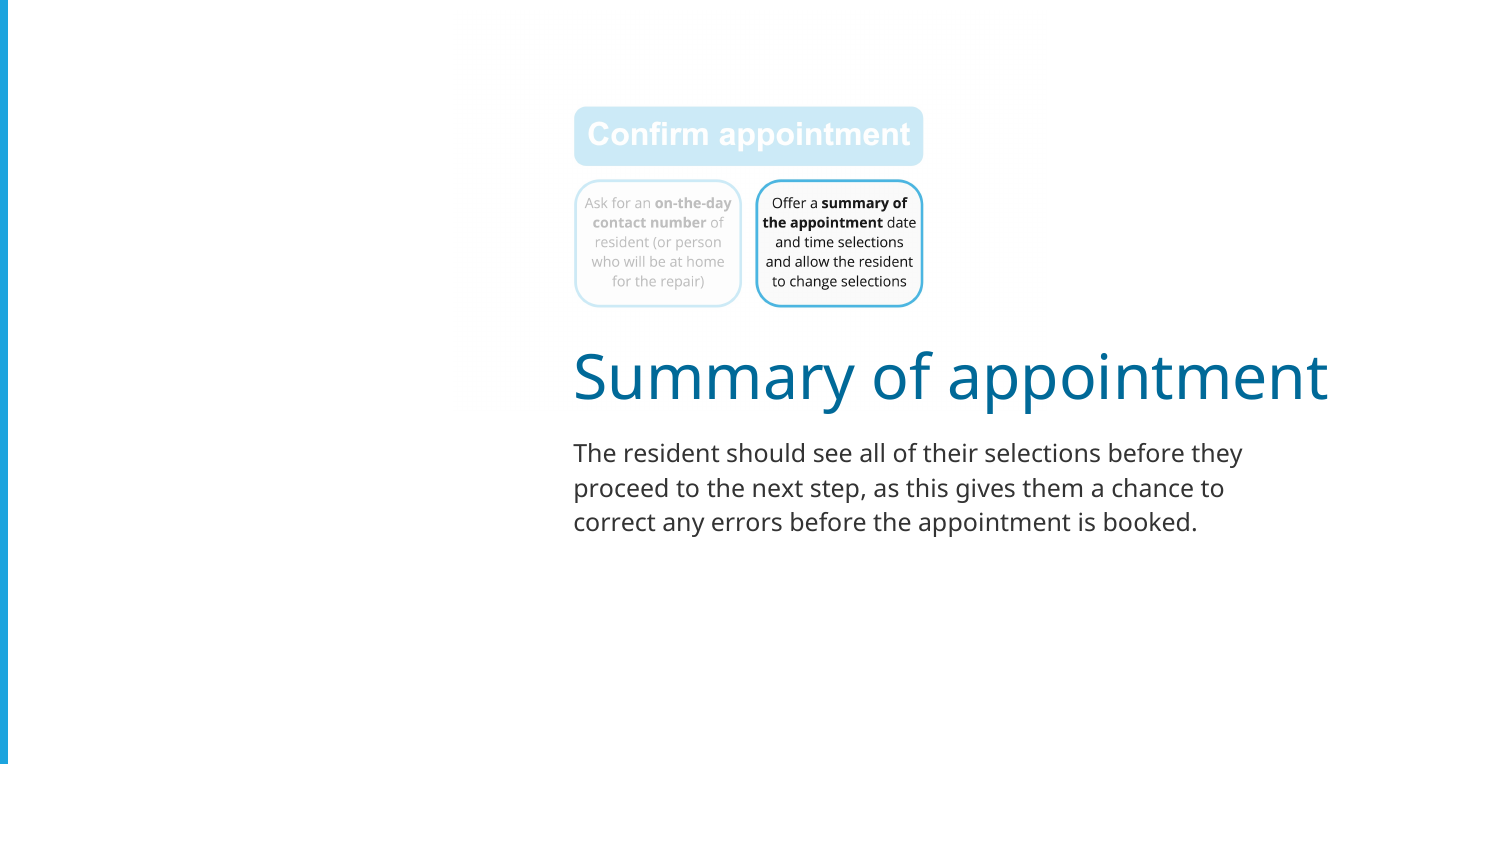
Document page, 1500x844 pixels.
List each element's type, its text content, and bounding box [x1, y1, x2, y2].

picture [453, 10, 1047, 411]
text_box Summary of appointment [558, 321, 1500, 477]
text_box The resident should see all of their selections before they proceed to the next step, as this gives them a chance to correct any errors before the appointment is booked. [558, 418, 1321, 684]
text_box [558, 99, 942, 321]
